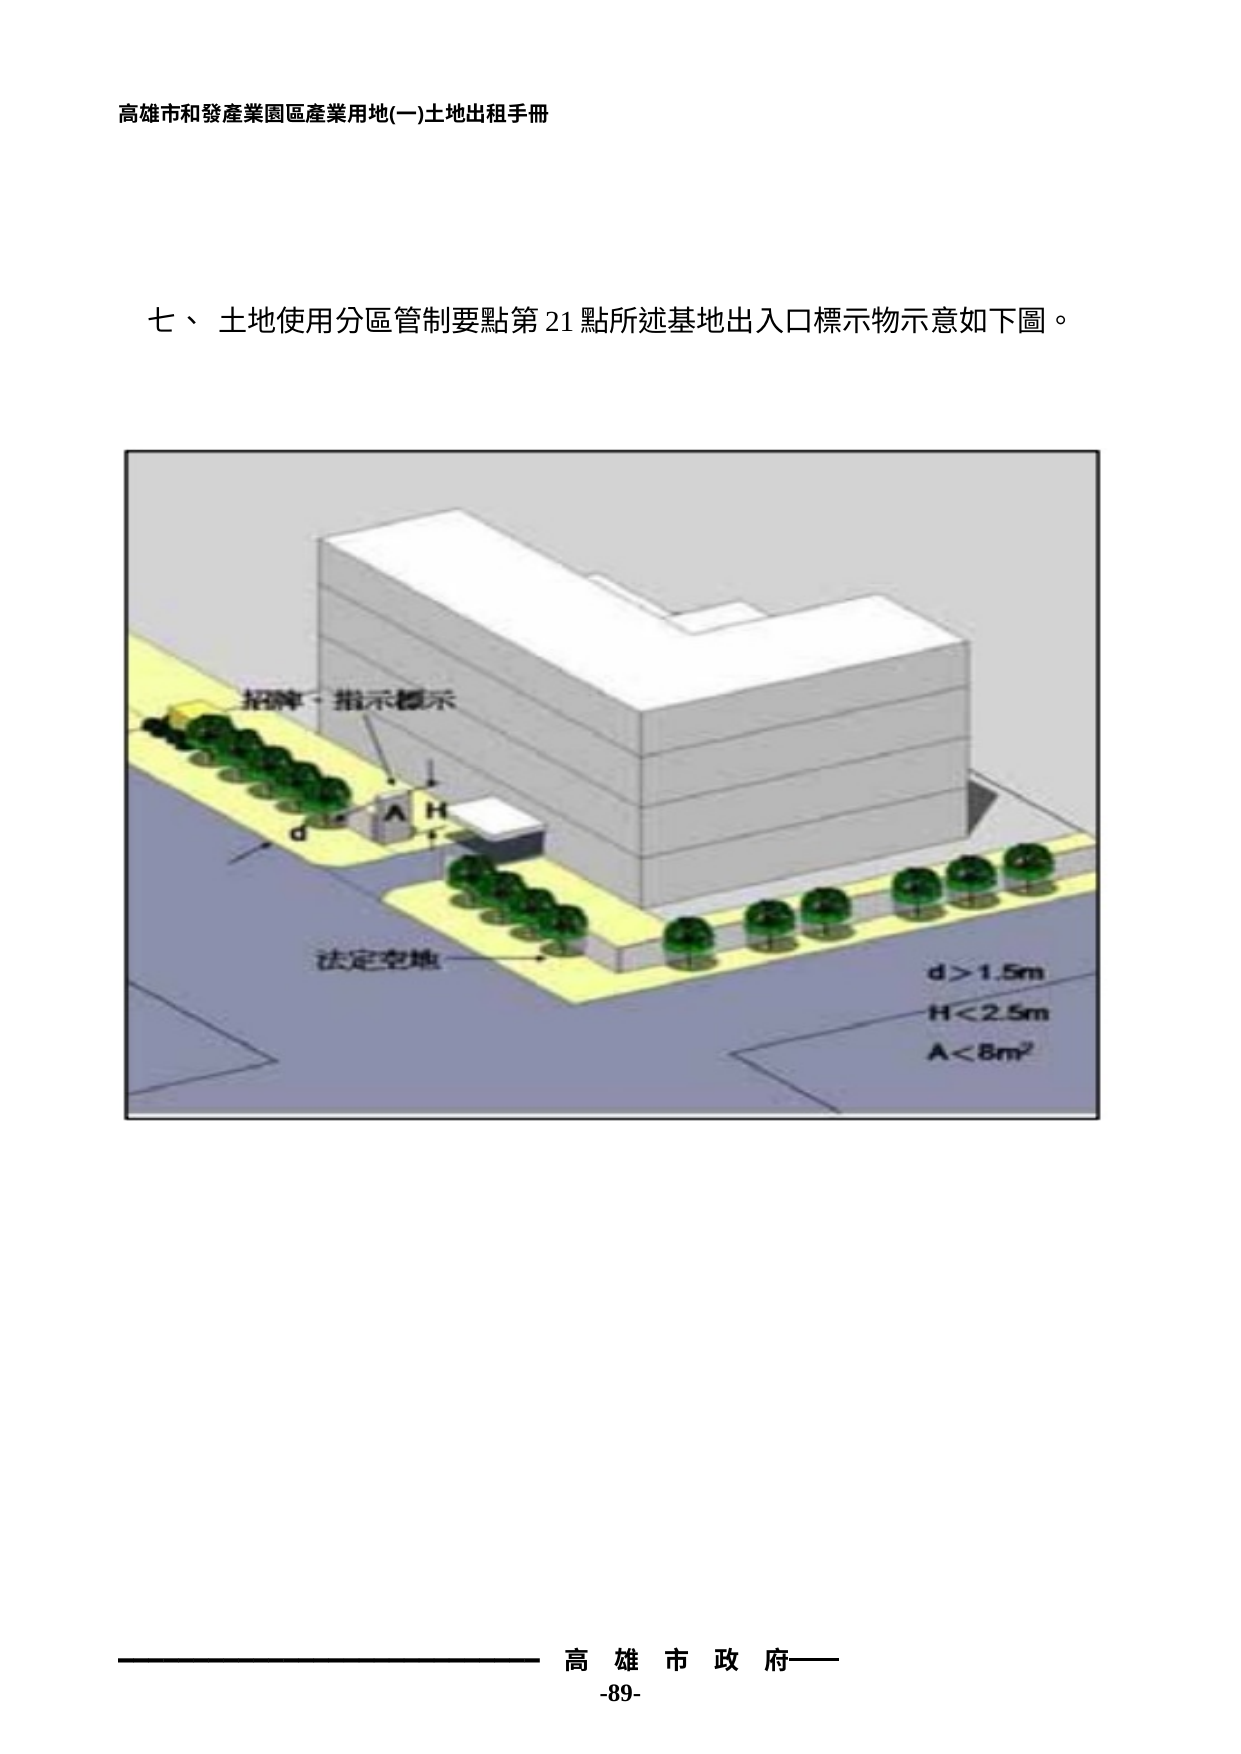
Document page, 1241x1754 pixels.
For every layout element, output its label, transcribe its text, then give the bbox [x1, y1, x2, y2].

picture [149, 448, 1112, 1125]
subtitle 土地使用分區管制要點第21點所述基地出入口標示物示意如下圖。 [148, 298, 1122, 340]
